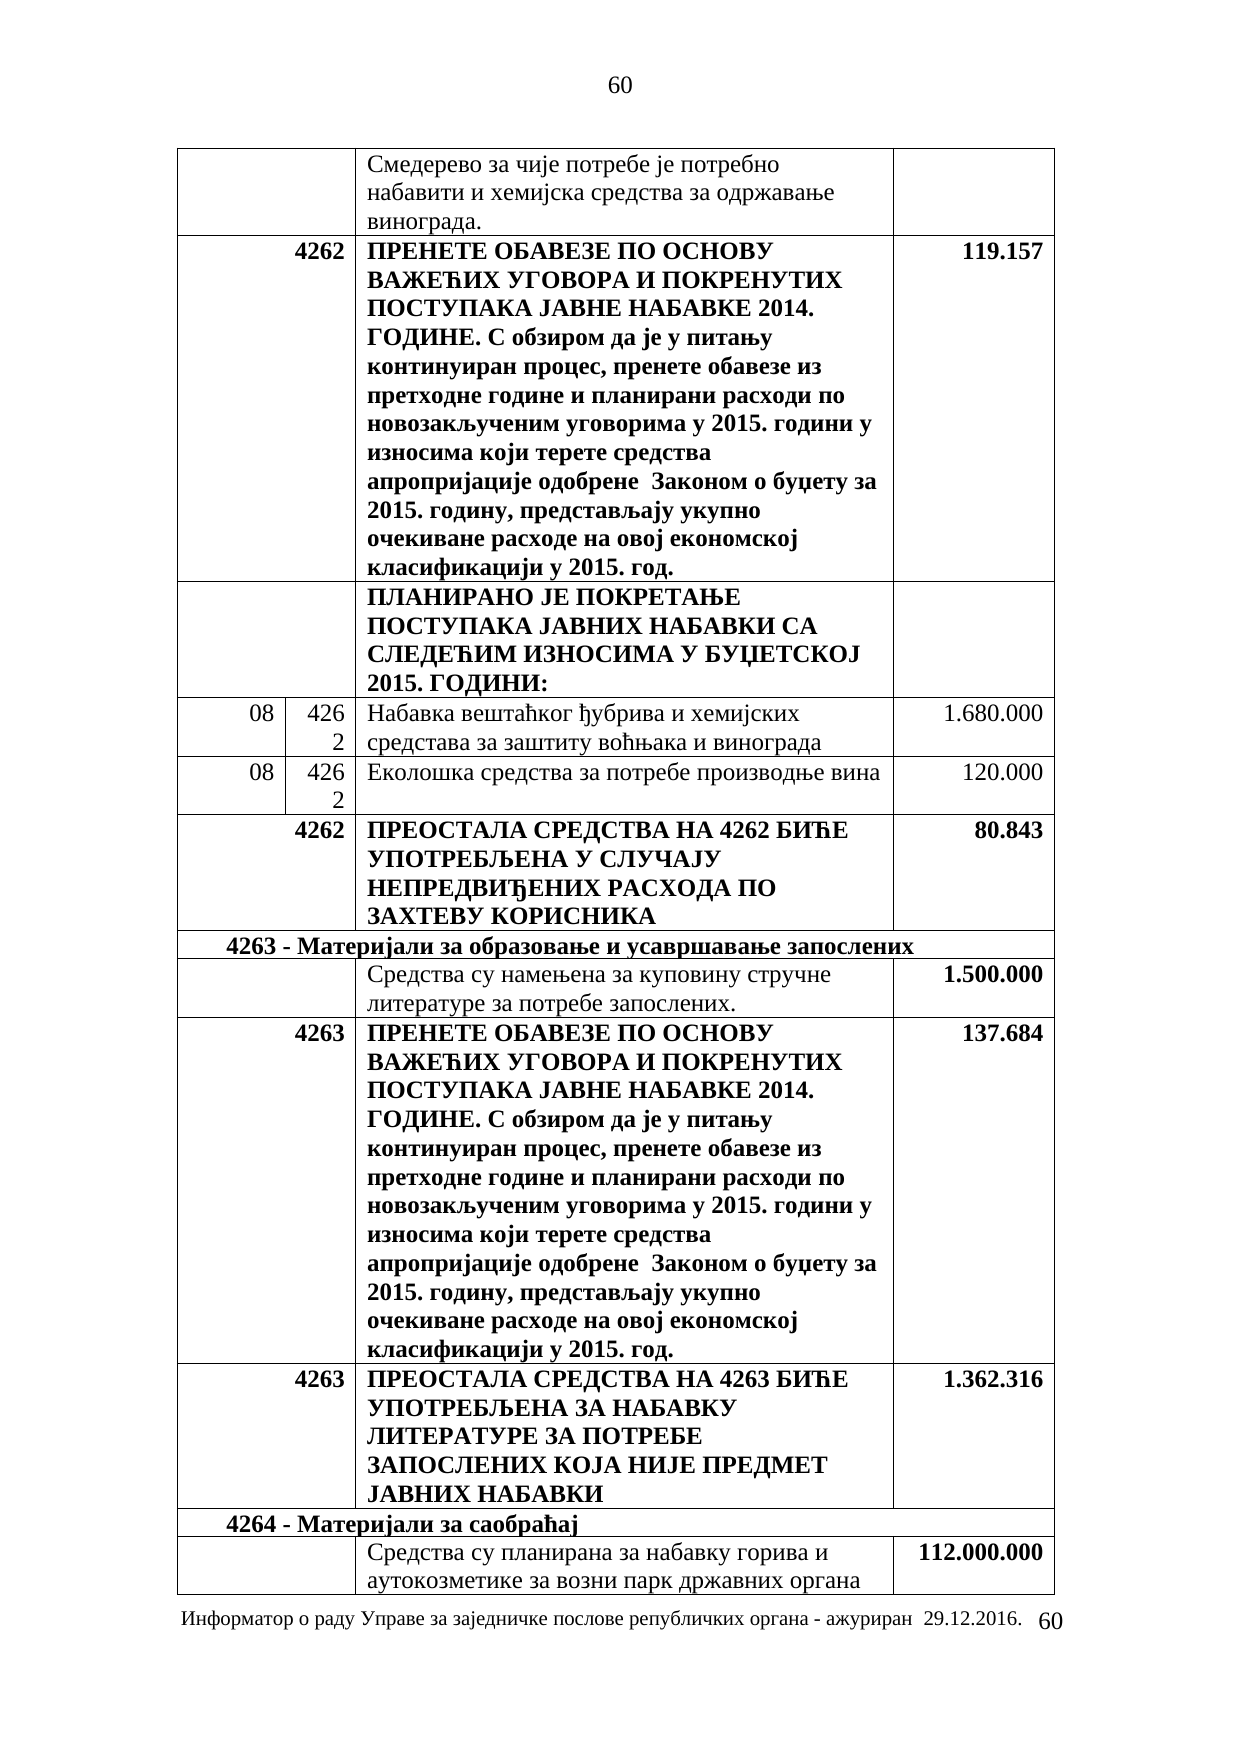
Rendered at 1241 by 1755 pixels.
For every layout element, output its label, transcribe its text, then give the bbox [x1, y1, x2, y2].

table_cell [178, 149, 355, 235]
table_cell 80.843 [894, 815, 1054, 930]
table_cell 4264 - Материјали за саобраћај [178, 1509, 1054, 1536]
table_cell Еколошка средства за потребе производње вина [356, 757, 893, 814]
table_cell 4262 [178, 815, 355, 930]
table_cell [178, 959, 355, 1017]
table_cell 1.500.000 [894, 959, 1054, 1017]
table_cell ПЛАНИРАНО ЈЕ ПОКРЕТАЊЕ ПОСТУПАКА ЈАВНИХ НАБАВКИ СА СЛЕДЕЋИМ ИЗНОСИМА У БУЏЕТСКОЈ 2015. ГОДИНИ: [356, 582, 893, 697]
table_cell [894, 582, 1054, 697]
table_cell 4263 [178, 1018, 355, 1363]
table_cell [178, 582, 355, 697]
table_cell [894, 149, 1054, 235]
table_cell ПРЕОСТАЛА СРЕДСТВА НА 4262 БИЋЕ УПОТРЕБЉЕНА У СЛУЧАЈУ НЕПРЕДВИЂЕНИХ РАСХОДА ПО ЗАХТЕВУ КОРИСНИКА [356, 815, 893, 930]
table_cell Смедерево за чије потребе је потребно набавити и хемијска средства за одржавање винограда. [356, 149, 893, 235]
table_cell ПРЕНЕТЕ ОБАВЕЗЕ ПО ОСНОВУ ВАЖЕЋИХ УГОВОРА И ПОКРЕНУТИХ ПОСТУПАКА ЈАВНЕ НАБАВКЕ 2014. ГОДИНЕ. С обзиром да је у питању континуиран процес, пренете обавезе из претходне године и планирани расходи по новозакљученим уговорима у 2015. години у износима који терете средства апропријације одобрене Законом о буџету за 2015. годину, представљају укупно очекиване расходе на овој економској класификацији у 2015. год. [356, 236, 893, 581]
table_cell 137.684 [894, 1018, 1054, 1363]
table_cell Средства су планирана за набавку горива и аутокозметике за возни парк државних органа [356, 1537, 893, 1594]
table_cell Набавка вештаћког ђубрива и хемијских средстава за заштиту воћњака и винограда [356, 698, 893, 756]
table_cell 120.000 [894, 757, 1054, 814]
table_cell Средства су намењена за куповину стручне литературе за потребе запослених. [356, 959, 893, 1017]
table_cell 4263 - Материјали за образовање и усавршавање запослених [178, 931, 1054, 958]
table_cell [178, 1537, 355, 1594]
table_cell 119.157 [894, 236, 1054, 581]
table_cell 08 [178, 698, 285, 756]
table_cell ПРЕНЕТЕ ОБАВЕЗЕ ПО ОСНОВУ ВАЖЕЋИХ УГОВОРА И ПОКРЕНУТИХ ПОСТУПАКА ЈАВНЕ НАБАВКЕ 2014. ГОДИНЕ. С обзиром да је у питању континуиран процес, пренете обавезе из претходне године и планирани расходи по новозакљученим уговорима у 2015. години у износима који терете средства апропријације одобрене Законом о буџету за 2015. годину, представљају укупно очекиване расходе на овој економској класификацији у 2015. год. [356, 1018, 893, 1363]
table_cell 08 [178, 757, 285, 814]
table_cell ПРЕОСТАЛА СРЕДСТВА НА 4263 БИЋЕ УПОТРЕБЉЕНА ЗА НАБАВКУ ЛИТЕРАТУРЕ ЗА ПОТРЕБЕ ЗАПОСЛЕНИХ КОЈА НИЈЕ ПРЕДМЕТ ЈАВНИХ НАБАВКИ [356, 1364, 893, 1508]
table_cell 1.680.000 [894, 698, 1054, 756]
table_cell 4262 [178, 236, 355, 581]
table_cell 1.362.316 [894, 1364, 1054, 1508]
table_cell 4262 [286, 757, 355, 814]
table_cell 112.000.000 [894, 1537, 1054, 1594]
table_cell 4262 [286, 698, 355, 756]
table_cell 4263 [178, 1364, 355, 1508]
